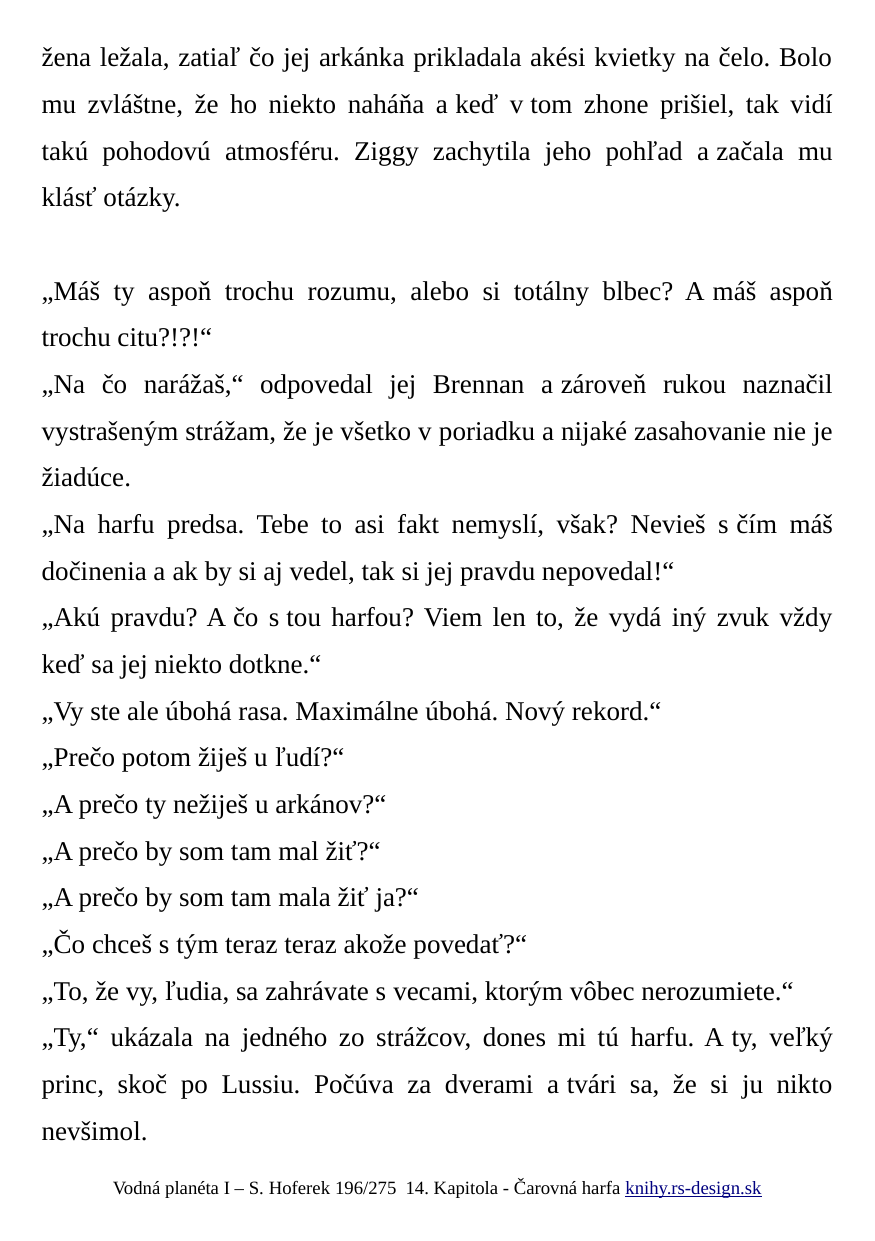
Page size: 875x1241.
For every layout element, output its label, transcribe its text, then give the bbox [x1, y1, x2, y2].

text „A prečo by som tam mal žiť?“ [41, 835, 833, 866]
text „Vy ste ale úbohá rasa. Maximálne úbohá. Nový rekord.“ [41, 695, 833, 726]
text „Čo chceš s tým teraz teraz akože povedať?“ [41, 928, 833, 959]
text žena ležala, zatiaľ čo jej arkánka prikladala akési kvietky na čelo. Bolo mu zvláštne, že ho niekto naháňa a keď v tom zhone prišiel, tak vidí takú pohodovú atmosféru. Ziggy zachytila jeho pohľad a začala mu klásť otázky. [41, 41, 833, 212]
text „A prečo by som tam mala žiť ja?“ [41, 881, 833, 912]
text „A prečo ty nežiješ u arkánov?“ [41, 788, 833, 819]
text „Na harfu predsa. Tebe to asi fakt nemyslí, však? Nevieš s čím máš dočinenia a ak by si aj vedel, tak si jej pravdu nepovedal!“ [41, 508, 833, 586]
text „Prečo potom žiješ u ľudí?“ [41, 741, 833, 772]
text „Máš ty aspoň trochu rozumu, alebo si totálny blbec? A máš aspoň trochu citu?!?!“ [41, 275, 833, 352]
text „To, že vy, ľudia, sa zahrávate s vecami, ktorým vôbec nerozumiete.“ [41, 975, 833, 1006]
text „Na čo narážaš,“ odpovedal jej Brennan a zároveň rukou naznačil vystrašeným strážam, že je všetko v poriadku a nijaké zasahovanie nie je žiadúce. [41, 368, 833, 492]
text „Akú pravdu? A čo s tou harfou? Viem len to, že vydá iný zvuk vždy keď sa jej niekto dotkne.“ [41, 601, 833, 679]
text „Ty,“ ukázala na jedného zo strážcov, dones mi tú harfu. A ty, veľký princ, skoč po Lussiu. Počúva za dverami a tvári sa, že si ju nikto nevšimol. [41, 1021, 833, 1146]
